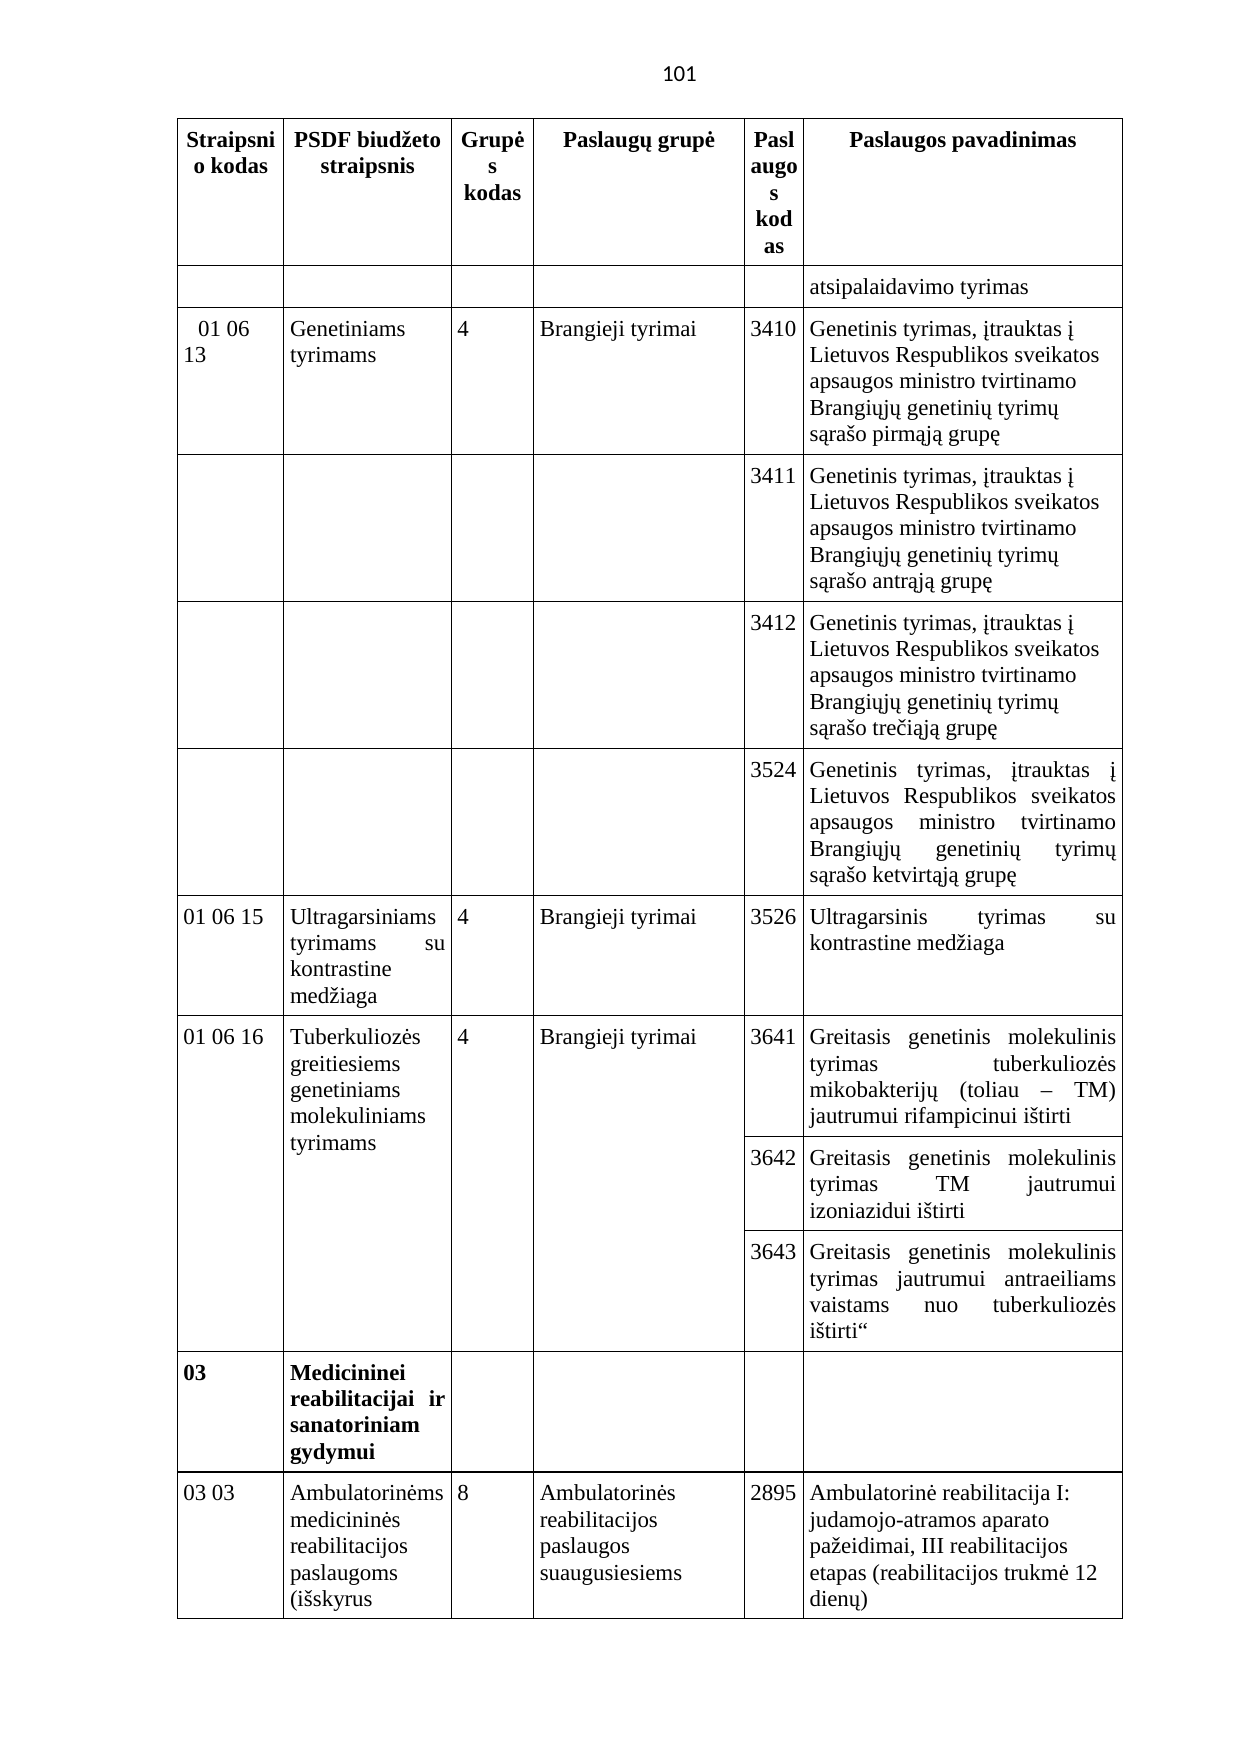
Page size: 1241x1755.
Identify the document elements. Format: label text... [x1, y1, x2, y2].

table_cell Ambulatorinės reabilitacijos paslaugos suaugusiesiems [534, 1473, 744, 1618]
table_cell 3410 [745, 308, 803, 454]
table_cell [452, 266, 533, 307]
table_cell 3641 [745, 1016, 803, 1136]
table_cell Greitasis genetinis molekulinis tyrimas TM jautrumui izoniazidui ištirti [804, 1137, 1122, 1230]
table_cell Medicininei reabilitacijai ir sanatoriniam gydymui [284, 1352, 451, 1471]
table_cell [804, 1352, 1122, 1471]
table_cell [452, 455, 533, 601]
table_cell [534, 602, 744, 748]
table_header PSDF biudžeto straipsnis [284, 119, 451, 265]
table_cell Brangieji tyrimai [534, 1016, 744, 1351]
table_cell [534, 1352, 744, 1471]
table_cell Ultragarsinis tyrimas su kontrastine medžiaga [804, 896, 1122, 1015]
table_cell Greitasis genetinis molekulinis tyrimas jautrumui antraeiliams vaistams nuo tuberkuliozės ištirti“ [804, 1231, 1122, 1351]
table_cell Greitasis genetinis molekulinis tyrimas tuberkuliozės mikobakterijų (toliau – TM) jautrumui rifampicinui ištirti [804, 1016, 1122, 1136]
table_cell Ambulatorinė reabilitacija I: judamojo-atramos aparato pažeidimai, III reabilitacijos etapas (reabilitacijos trukmė 12 dienų) [804, 1473, 1122, 1618]
table_cell [534, 266, 744, 307]
table_cell Ultragarsiniams tyrimams su kontrastine medžiaga [284, 896, 451, 1015]
table_cell 3411 [745, 455, 803, 601]
table_cell 8 [452, 1473, 533, 1618]
table_cell Brangieji tyrimai [534, 896, 744, 1015]
table_cell [178, 455, 283, 601]
table_header Paslaugos kodas [745, 119, 803, 265]
table_cell 03 03 [178, 1473, 283, 1618]
table_cell [178, 266, 283, 307]
table_cell Genetiniams tyrimams [284, 308, 451, 454]
table_cell [284, 602, 451, 748]
table_cell [452, 1352, 533, 1471]
table_cell Genetinis tyrimas, įtrauktas į Lietuvos Respublikos sveikatos apsaugos ministro tvirtinamo Brangiųjų genetinių tyrimų sąrašo pirmąją grupę [804, 308, 1122, 454]
table_header Paslaugos pavadinimas [804, 119, 1122, 265]
table_cell 2895 [745, 1473, 803, 1618]
table_cell [534, 455, 744, 601]
table_cell Genetinis tyrimas, įtrauktas į Lietuvos Respublikos sveikatos apsaugos ministro tvirtinamo Brangiųjų genetinių tyrimų sąrašo ketvirtąją grupę [804, 749, 1122, 894]
table_cell 03 [178, 1352, 283, 1471]
table_cell 3642 [745, 1137, 803, 1230]
table_cell 3526 [745, 896, 803, 1015]
table_cell [745, 1352, 803, 1471]
table_cell [452, 749, 533, 894]
table_header Grupės kodas [452, 119, 533, 265]
table_cell Brangieji tyrimai [534, 308, 744, 454]
table_cell [745, 266, 803, 307]
table_cell [178, 602, 283, 748]
table_cell 4 [452, 308, 533, 454]
table_cell [284, 455, 451, 601]
table_cell 4 [452, 1016, 533, 1351]
table_cell [534, 749, 744, 894]
table_cell Ambulatorinėms medicininės reabilitacijos paslaugoms (išskyrus [284, 1473, 451, 1618]
table_header Straipsnio kodas [178, 119, 283, 265]
table_cell [284, 266, 451, 307]
table_cell 3643 [745, 1231, 803, 1351]
table_cell [284, 749, 451, 894]
table_cell Genetinis tyrimas, įtrauktas į Lietuvos Respublikos sveikatos apsaugos ministro tvirtinamo Brangiųjų genetinių tyrimų sąrašo trečiąją grupę [804, 602, 1122, 748]
table_cell atsipalaidavimo tyrimas [804, 266, 1122, 307]
table_cell 01 06 16 [178, 1016, 283, 1351]
table_cell 4 [452, 896, 533, 1015]
table_cell Genetinis tyrimas, įtrauktas į Lietuvos Respublikos sveikatos apsaugos ministro tvirtinamo Brangiųjų genetinių tyrimų sąrašo antrąją grupę [804, 455, 1122, 601]
table_cell 3524 [745, 749, 803, 894]
table_cell Tuberkuliozės greitiesiems genetiniams molekuliniams tyrimams [284, 1016, 451, 1351]
table_cell 3412 [745, 602, 803, 748]
table_header Paslaugų grupė [534, 119, 744, 265]
table_cell [452, 602, 533, 748]
table_cell 01 06 15 [178, 896, 283, 1015]
table_cell [178, 749, 283, 894]
table_cell 01 06 13 [178, 308, 283, 454]
